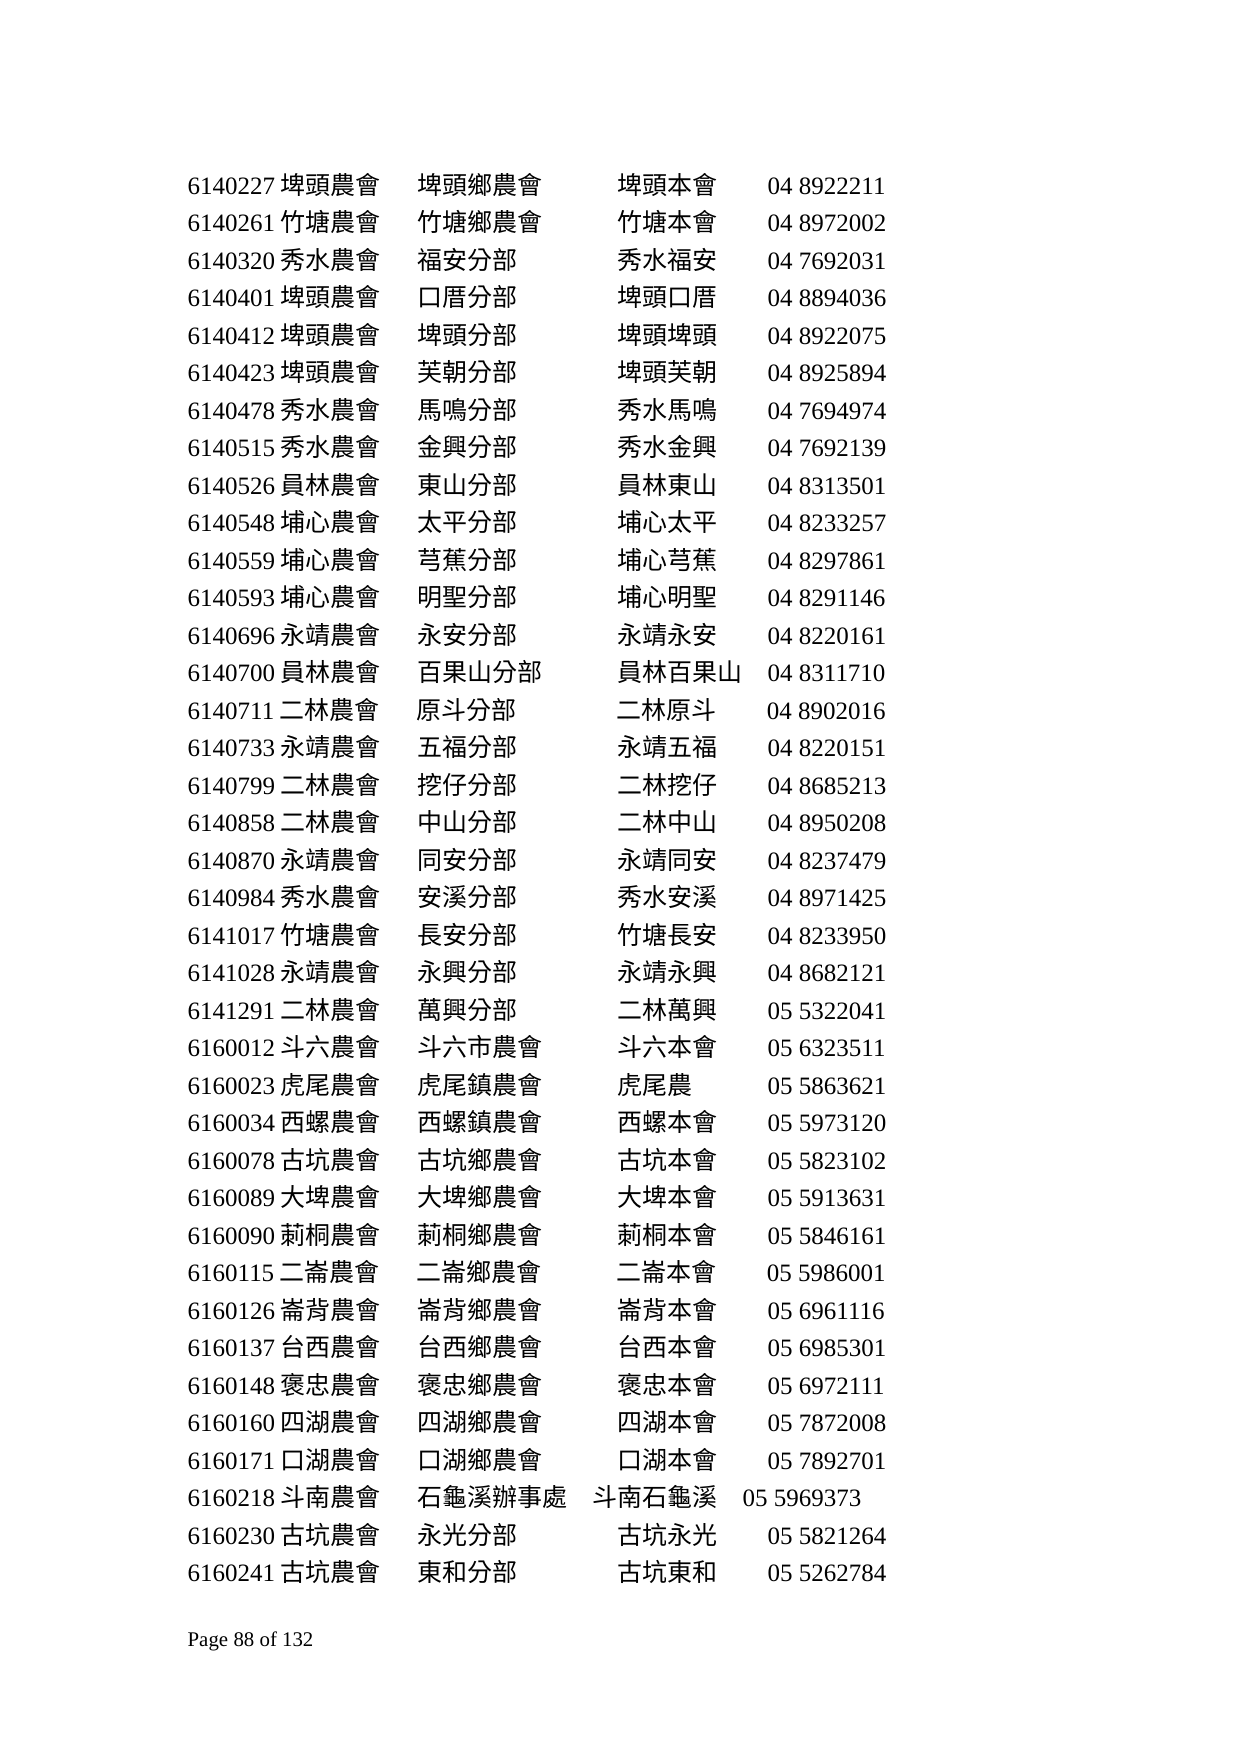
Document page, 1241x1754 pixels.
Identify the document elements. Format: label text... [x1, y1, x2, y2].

text 6140320秀水農會 福安分部 秀水福安 04 7692031 [187, 239, 1053, 277]
text 6140401埤頭農會 口厝分部 埤頭口厝 04 8894036 [187, 277, 1053, 314]
text 6140984秀水農會 安溪分部 秀水安溪 04 8971425 [187, 877, 1053, 914]
text 6160137台西農會 台西鄉農會 台西本會 05 6985301 [187, 1327, 1053, 1364]
text 6160171口湖農會 口湖鄉農會 口湖本會 05 7892701 [187, 1439, 1053, 1477]
text 6160115二崙農會 二崙鄉農會 二崙本會 05 5986001 [187, 1252, 1053, 1289]
text 6140526員林農會 東山分部 員林東山 04 8313501 [187, 464, 1053, 502]
text 6160241古坑農會 東和分部 古坑東和 05 5262784 [187, 1552, 1053, 1589]
text 6140559埔心農會 芎蕉分部 埔心芎蕉 04 8297861 [187, 539, 1053, 577]
text 6140858二林農會 中山分部 二林中山 04 8950208 [187, 802, 1053, 839]
text 6140423埤頭農會 芙朝分部 埤頭芙朝 04 8925894 [187, 352, 1053, 389]
text 6160126崙背農會 崙背鄉農會 崙背本會 05 6961116 [187, 1289, 1053, 1327]
text 6140478秀水農會 馬鳴分部 秀水馬鳴 04 7694974 [187, 389, 1053, 427]
text 6160034西螺農會 西螺鎮農會 西螺本會 05 5973120 [187, 1102, 1053, 1139]
text 6140593埔心農會 明聖分部 埔心明聖 04 8291146 [187, 577, 1053, 614]
text 6160023虎尾農會 虎尾鎮農會 虎尾農 05 5863621 [187, 1064, 1053, 1102]
text 6160160四湖農會 四湖鄉農會 四湖本會 05 7872008 [187, 1402, 1053, 1439]
text 6160230古坑農會 永光分部 古坑永光 05 5821264 [187, 1514, 1053, 1552]
text 6140412埤頭農會 埤頭分部 埤頭埤頭 04 8922075 [187, 314, 1053, 352]
text 6140870永靖農會 同安分部 永靖同安 04 8237479 [187, 839, 1053, 877]
text 6160218斗南農會 石龜溪辦事處 斗南石龜溪 05 5969373 [187, 1477, 1053, 1514]
text 6140227埤頭農會 埤頭鄉農會 埤頭本會 04 8922211 [187, 164, 1053, 202]
text 6140711二林農會 原斗分部 二林原斗 04 8902016 [187, 689, 1053, 727]
text 6140700員林農會 百果山分部 員林百果山 04 8311710 [187, 652, 1053, 689]
text 6140696永靖農會 永安分部 永靖永安 04 8220161 [187, 614, 1053, 652]
text 6160090莿桐農會 莿桐鄉農會 莿桐本會 05 5846161 [187, 1214, 1053, 1252]
text 6160012斗六農會 斗六市農會 斗六本會 05 6323511 [187, 1027, 1053, 1064]
text 6160089大埤農會 大埤鄉農會 大埤本會 05 5913631 [187, 1177, 1053, 1214]
text 6141028永靖農會 永興分部 永靖永興 04 8682121 [187, 952, 1053, 989]
text 6140515秀水農會 金興分部 秀水金興 04 7692139 [187, 427, 1053, 464]
text 6141291二林農會 萬興分部 二林萬興 05 5322041 [187, 989, 1053, 1027]
text 6140733永靖農會 五福分部 永靖五福 04 8220151 [187, 727, 1053, 764]
text 6140799二林農會 挖仔分部 二林挖仔 04 8685213 [187, 764, 1053, 802]
text 6140548埔心農會 太平分部 埔心太平 04 8233257 [187, 502, 1053, 539]
text 6141017竹塘農會 長安分部 竹塘長安 04 8233950 [187, 914, 1053, 952]
text 6140261竹塘農會 竹塘鄉農會 竹塘本會 04 8972002 [187, 202, 1053, 239]
text 6160078古坑農會 古坑鄉農會 古坑本會 05 5823102 [187, 1139, 1053, 1177]
text 6160148褒忠農會 褒忠鄉農會 褒忠本會 05 6972111 [187, 1364, 1053, 1402]
